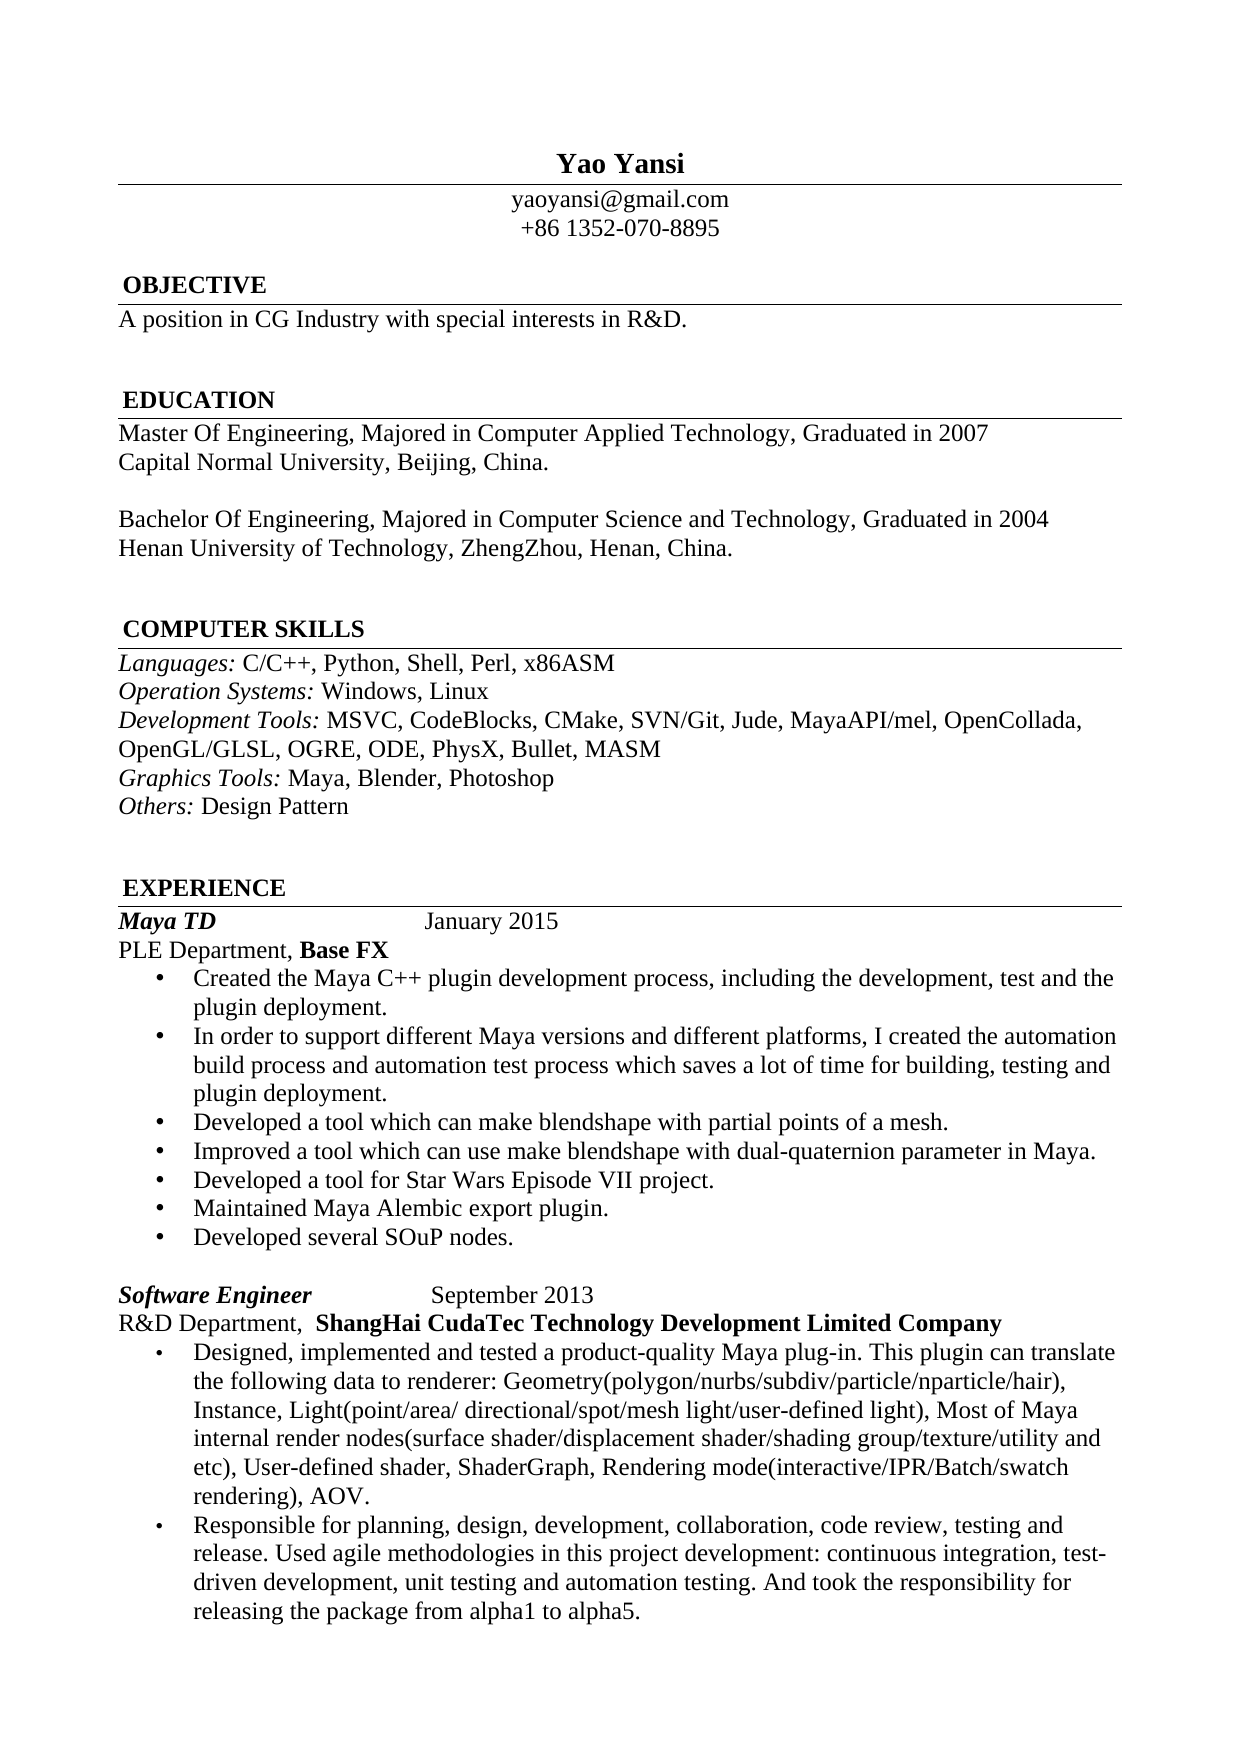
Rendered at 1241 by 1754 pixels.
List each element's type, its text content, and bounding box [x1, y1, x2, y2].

text EXPERIENCE [118, 868, 1122, 906]
list Improved a tool which can use make blendshape with dual-quaternion parameter in Maya. [156, 1136, 1122, 1165]
text EDUCATION [118, 381, 1122, 418]
list Designed, implemented and tested a product-quality Maya plug-in. This plugin can translate the following data to renderer: Geometry(polygon/nurbs/subdiv/particle/nparticle/hair), Instance, Light(point/area/ directional/spot/mesh light/user-defined light), Most of Maya internal render nodes(surface shader/displacement shader/shading group/texture/utility and etc), User-defined shader, ShaderGraph, Rendering mode(interactive/IPR/Batch/swatch rendering), AOV. [156, 1337, 1122, 1510]
list Developed a tool which can make blendshape with partial points of a mesh. [156, 1107, 1122, 1136]
text A position in CG Industry with special interests in R&D. [118, 305, 1122, 332]
text R&D Department, ShangHai CudaTec Technology Development Limited Company [118, 1308, 1122, 1337]
list In order to support different Maya versions and different platforms, I created the automation build process and automation test process which saves a lot of time for building, testing and plugin deployment. [156, 1021, 1122, 1107]
text Master Of Engineering, Majored in Computer Applied Technology, Graduated in 2007 [118, 419, 1122, 447]
text COMPUTER SKILLS [118, 610, 1122, 648]
text OBJECTIVE [118, 266, 1122, 304]
text Others: Design Pattern [118, 791, 1122, 820]
list Responsible for planning, design, development, collaboration, code review, testing and release. Used agile methodologies in this project development: continuous integration, test-driven development, unit testing and automation testing. And took the responsibility for releasing the package from alpha1 to alpha5. [156, 1510, 1122, 1625]
text Maya TD January 2015 [118, 907, 1122, 935]
text Development Tools: MSVC, CodeBlocks, CMake, SVN/Git, Jude, MayaAPI/mel, OpenCollada, OpenGL/GLSL, OGRE, ODE, PhysX, Bullet, MASM [118, 705, 1122, 763]
text yaoyansi@gmail.com [118, 185, 1122, 213]
text PLE Department, Base FX [118, 935, 1122, 963]
list Created the Maya C++ plugin development process, including the development, test and the plugin deployment. [156, 963, 1122, 1021]
list Maintained Maya Alembic export plugin. [156, 1193, 1122, 1222]
list Developed a tool for Star Wars Episode VII project. [156, 1165, 1122, 1193]
text Capital Normal University, Beijing, China. [118, 447, 1122, 476]
text Yao Yansi [118, 142, 1122, 184]
list Developed several SOuP nodes. [156, 1222, 1122, 1251]
text Graphics Tools: Maya, Blender, Photoshop [118, 763, 1122, 791]
text Operation Systems: Windows, Linux [118, 676, 1122, 705]
text Bachelor Of Engineering, Majored in Computer Science and Technology, Graduated in 2004 [118, 504, 1122, 533]
text Henan University of Technology, ZhengZhou, Henan, China. [118, 533, 1122, 562]
text Software Engineer September 2013 [118, 1280, 1122, 1308]
text +86 1352-070-8895 [118, 213, 1122, 242]
text Languages: C/C++, Python, Shell, Perl, x86ASM [118, 649, 1122, 676]
